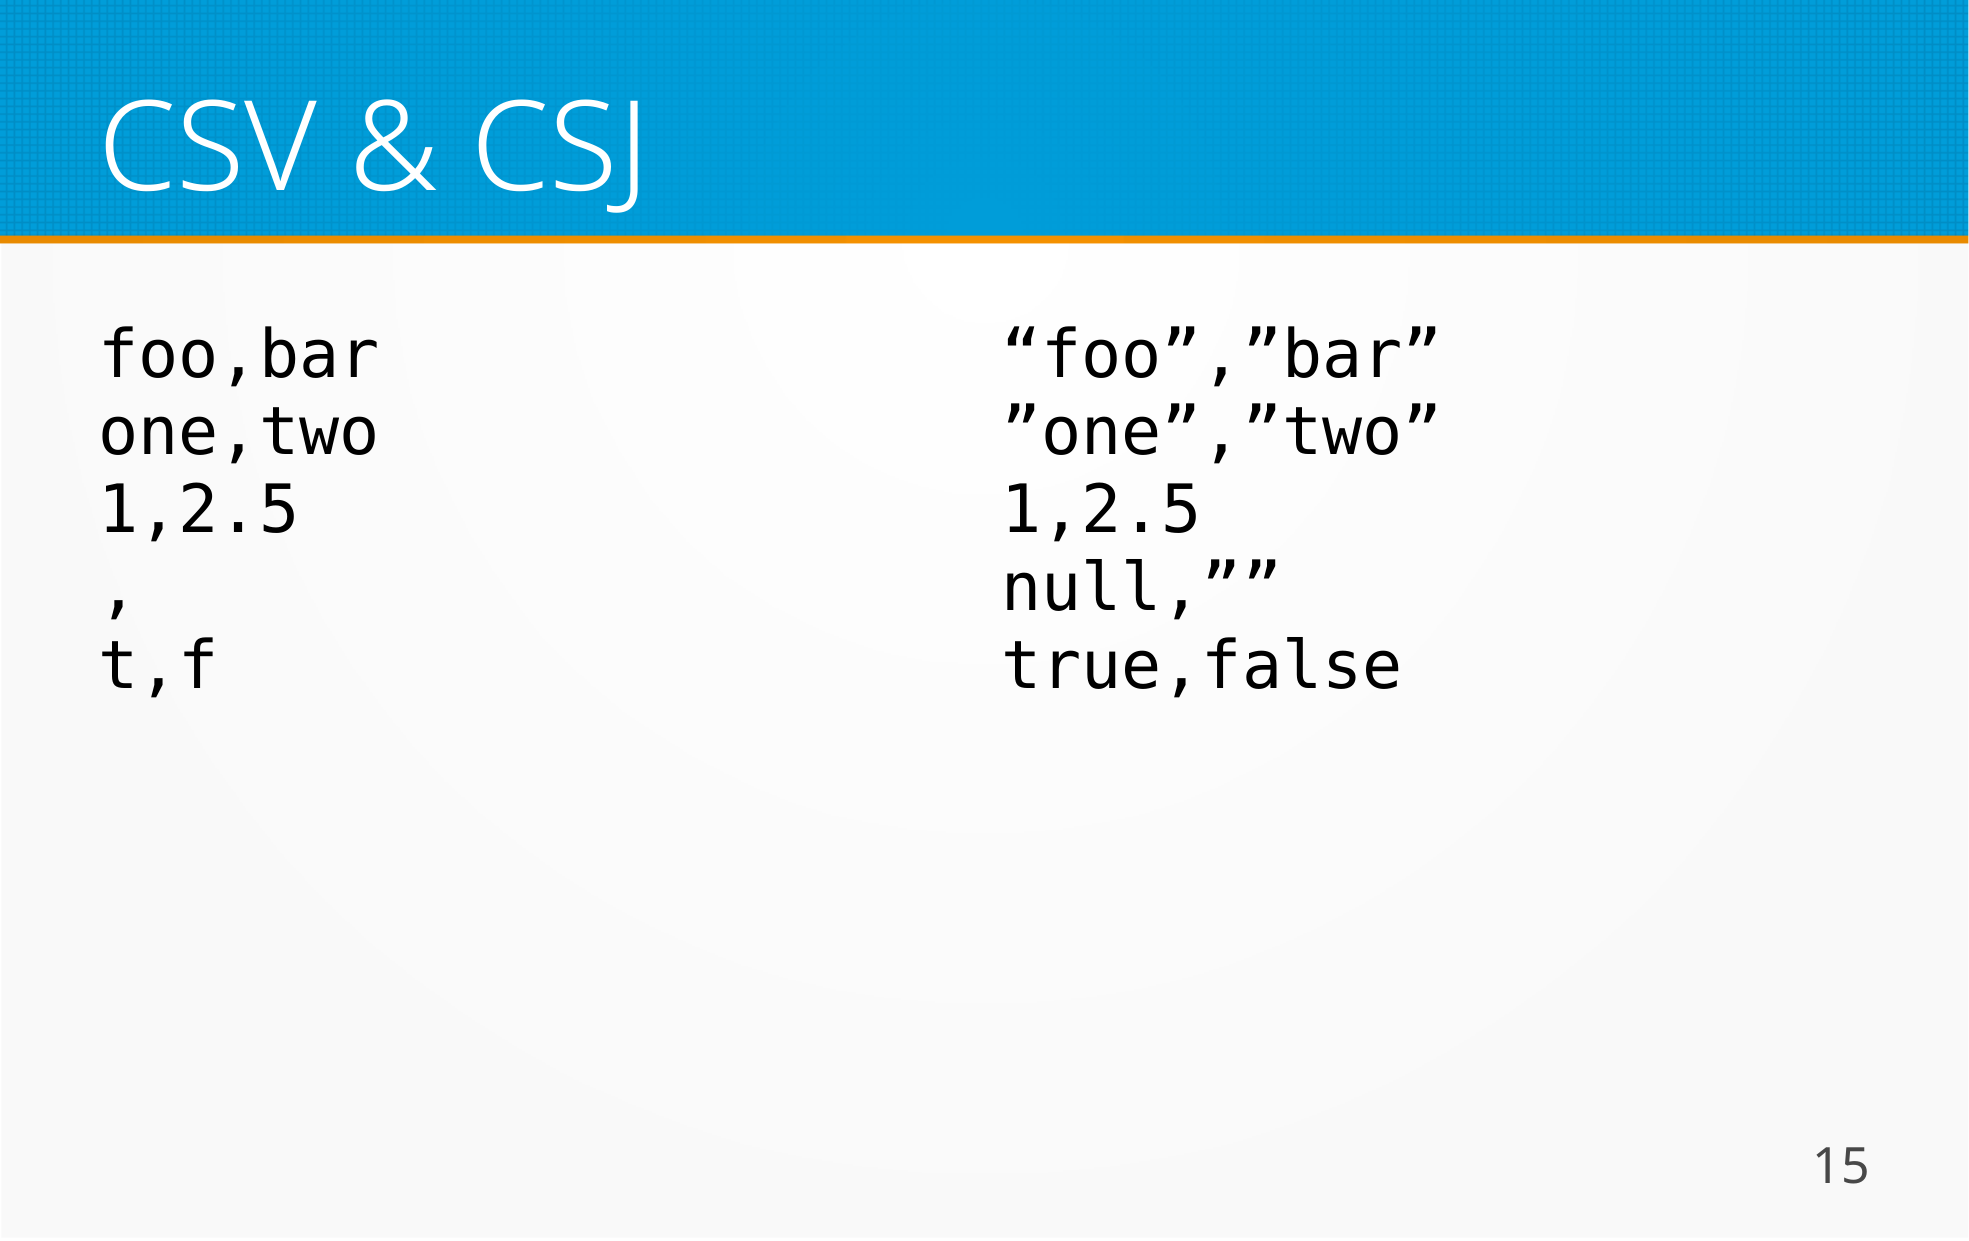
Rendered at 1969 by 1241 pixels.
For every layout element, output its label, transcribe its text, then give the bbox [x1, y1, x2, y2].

list “foo”,”bar” ”one”,”two” 1,2.5 null,”” true,false [1001, 315, 1861, 1081]
title CSV & CSJ [98, 19, 1870, 227]
list foo,bar one,two 1,2.5 , t,f [98, 315, 958, 1081]
picture [0, 236, 1969, 1241]
